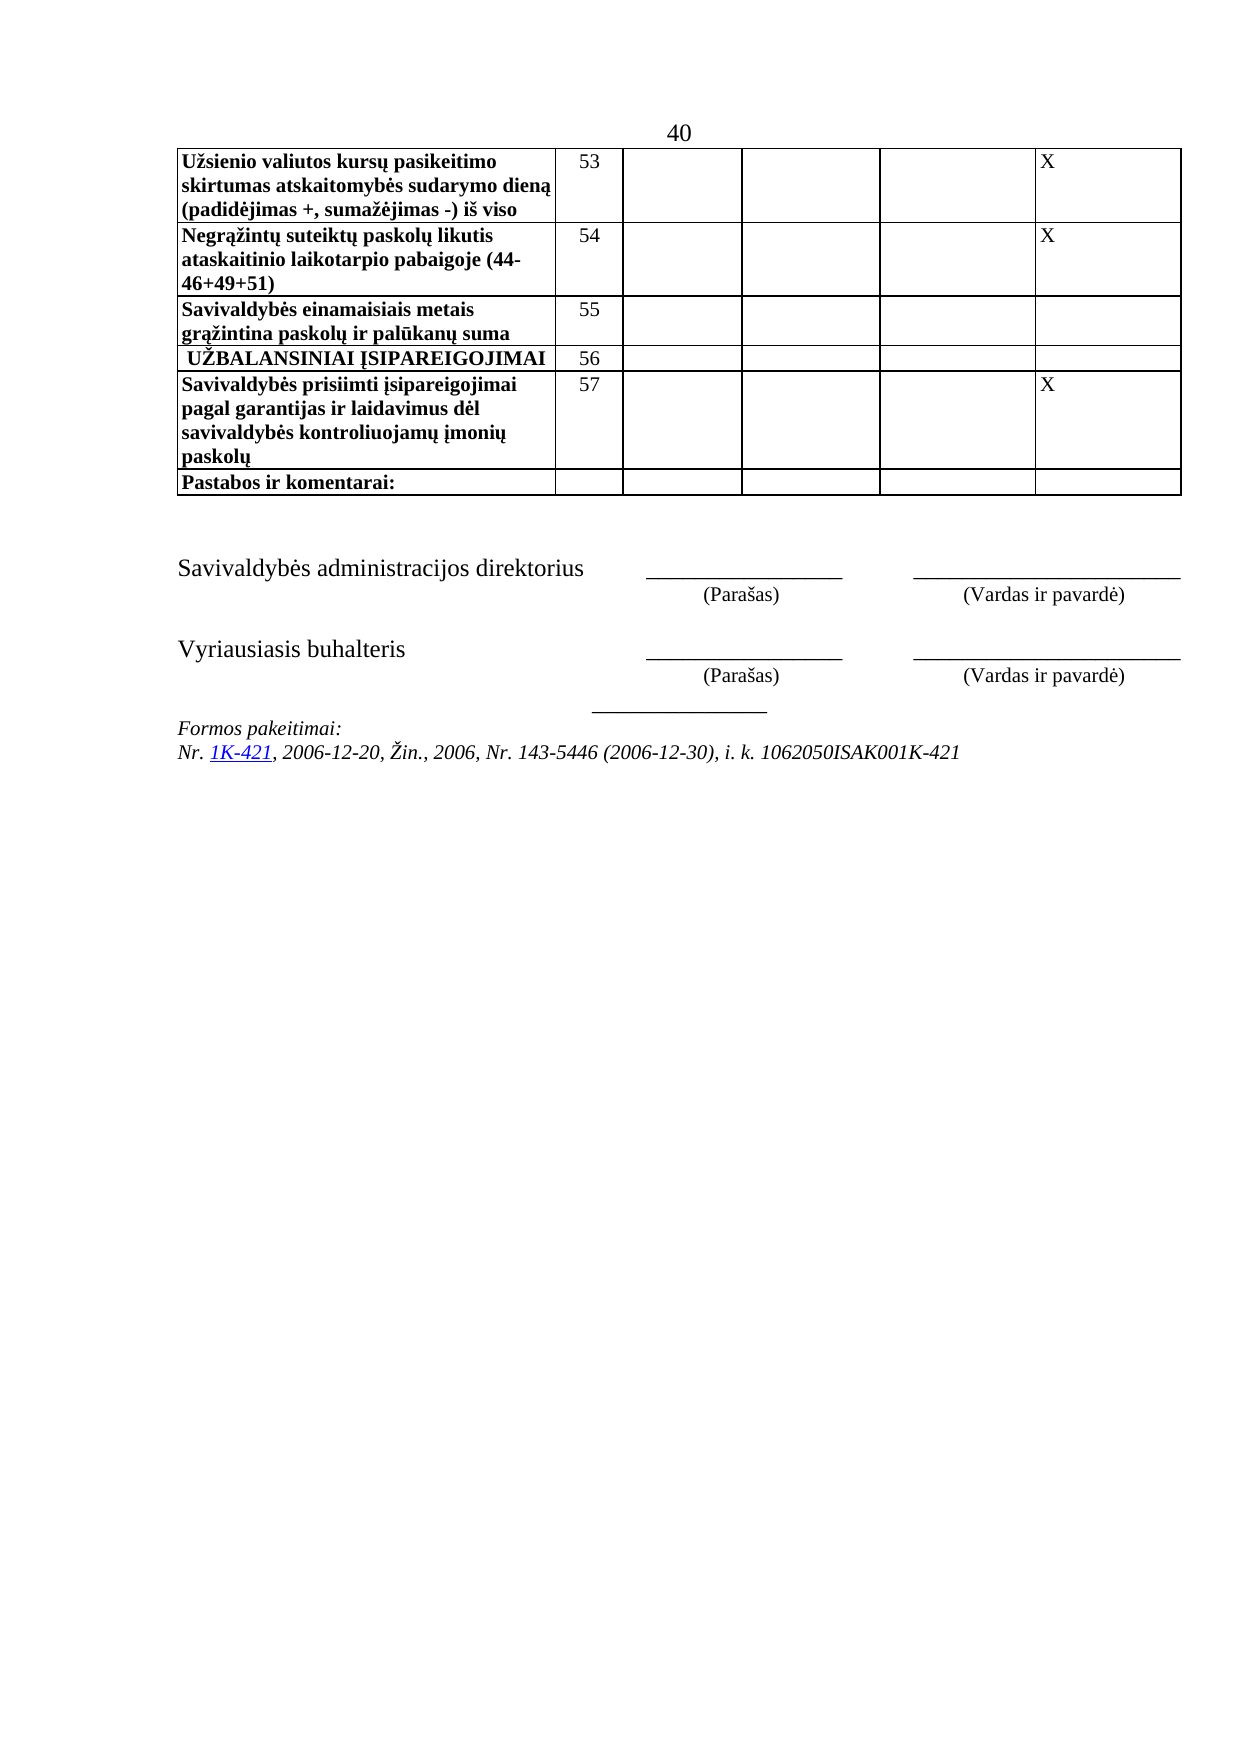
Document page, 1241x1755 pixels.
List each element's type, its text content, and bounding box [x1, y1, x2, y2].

table_cell X [1036, 149, 1180, 221]
table_cell X [1036, 223, 1180, 295]
table_cell [743, 372, 879, 468]
table_cell [1036, 297, 1180, 345]
table_cell UŽBALANSINIAI ĮSIPAREIGOJIMAI [178, 346, 555, 370]
table_cell X [1036, 372, 1180, 468]
table_cell [624, 470, 741, 494]
table_cell [881, 149, 1035, 221]
table_cell [624, 297, 741, 345]
table_cell [1036, 470, 1180, 494]
text (Parašas) (Vardas ir pavardė) [177, 582, 1181, 606]
text Vyriausiasis buhalteris [177, 634, 1181, 663]
table_cell [556, 470, 622, 494]
table_cell [881, 346, 1035, 370]
table_cell Pastabos ir komentarai: [178, 470, 555, 494]
table_cell [624, 346, 741, 370]
table_cell [743, 470, 879, 494]
table_cell Savivaldybės einamaisiais metais grąžintina paskolų ir palūkanų suma [178, 297, 555, 345]
table_cell [881, 470, 1035, 494]
table_cell 57 [556, 372, 622, 468]
table_cell 53 [556, 149, 622, 221]
table_cell 55 [556, 297, 622, 345]
table_cell [743, 346, 879, 370]
table_cell [743, 223, 879, 295]
table_cell [624, 223, 741, 295]
table_cell [881, 297, 1035, 345]
table_cell Savivaldybės prisiimti įsipareigojimai pagal garantijas ir laidavimus dėl savivaldybės kontroliuojamų įmonių paskolų [178, 372, 555, 468]
table_cell 56 [556, 346, 622, 370]
table_cell [624, 149, 741, 221]
text Nr. 1K-421, 2006-12-20, Žin., 2006, Nr. 143-5446 (2006-12-30), i. k. 1062050ISAK001K-421 [177, 740, 1181, 764]
text Savivaldybės administracijos direktorius [177, 553, 1181, 582]
text ______________ [177, 687, 1181, 716]
table_cell 54 [556, 223, 622, 295]
text (Parašas) (Vardas ir pavardė) [177, 663, 1181, 687]
table_cell [743, 297, 879, 345]
table_cell Negrąžintų suteiktų paskolų likutis ataskaitinio laikotarpio pabaigoje (44-46+49+51) [178, 223, 555, 295]
table_cell [624, 372, 741, 468]
text Formos pakeitimai: [177, 716, 1181, 740]
table_cell [881, 372, 1035, 468]
table_cell [1036, 346, 1180, 370]
table_cell Užsienio valiutos kursų pasikeitimo skirtumas atskaitomybės sudarymo dieną (padidėjimas +, sumažėjimas -) iš viso [178, 149, 555, 221]
table_cell [743, 149, 879, 221]
table_cell [881, 223, 1035, 295]
